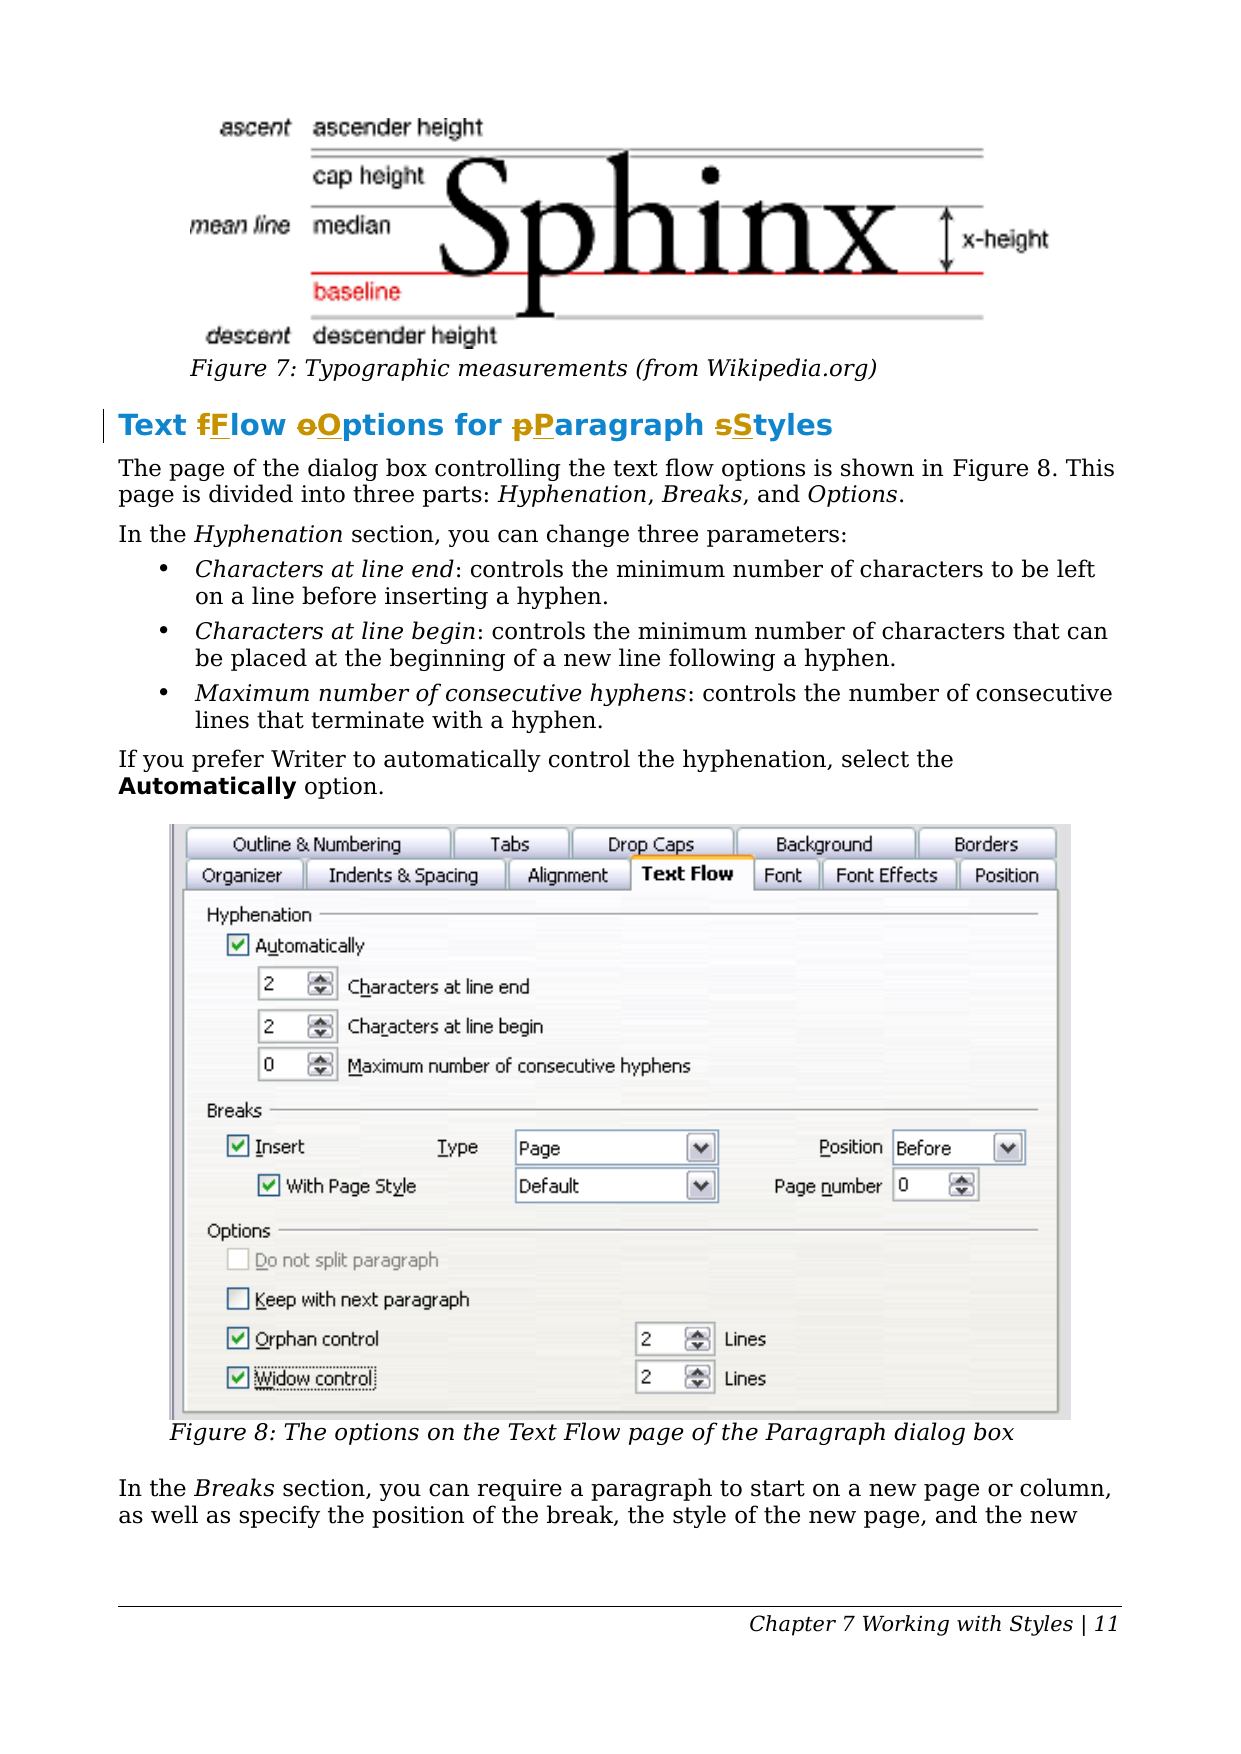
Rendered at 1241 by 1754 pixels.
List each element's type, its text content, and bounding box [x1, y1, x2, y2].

text The page of the dialog box controlling the text flow options is shown in Figure 8. This page is divided into three parts: Hyphenation, Breaks, and Options. [118, 455, 1122, 508]
picture [169, 824, 1071, 1420]
picture [190, 118, 1050, 349]
list Characters at line begin: controls the minimum number of characters that can be placed at the beginning of a new line following a hyphen. [156, 616, 1122, 672]
text Figure 7: Typographic measurements (from Wikipedia.org) [190, 355, 1050, 382]
text In the Breaks section, you can require a paragraph to start on a new page or column, as well as specify the position of the break, the style of the new page, and the new [118, 1476, 1122, 1529]
list In the Hyphenation section, you can change three parameters: [118, 521, 1122, 547]
list Maximum number of consecutive hyphens: controls the number of consecutive lines that terminate with a hyphen. [156, 678, 1122, 734]
subtitle Text Flow Options for Paragraph Styles [118, 409, 1122, 443]
text If you prefer Writer to automatically control the hyphenation, select the Automatically option. [118, 746, 1122, 800]
list Characters at line end: controls the minimum number of characters to be left on a line before inserting a hyphen. [156, 554, 1122, 610]
text Figure 8: The options on the Text Flow page of the Paragraph dialog box [169, 1420, 1071, 1446]
